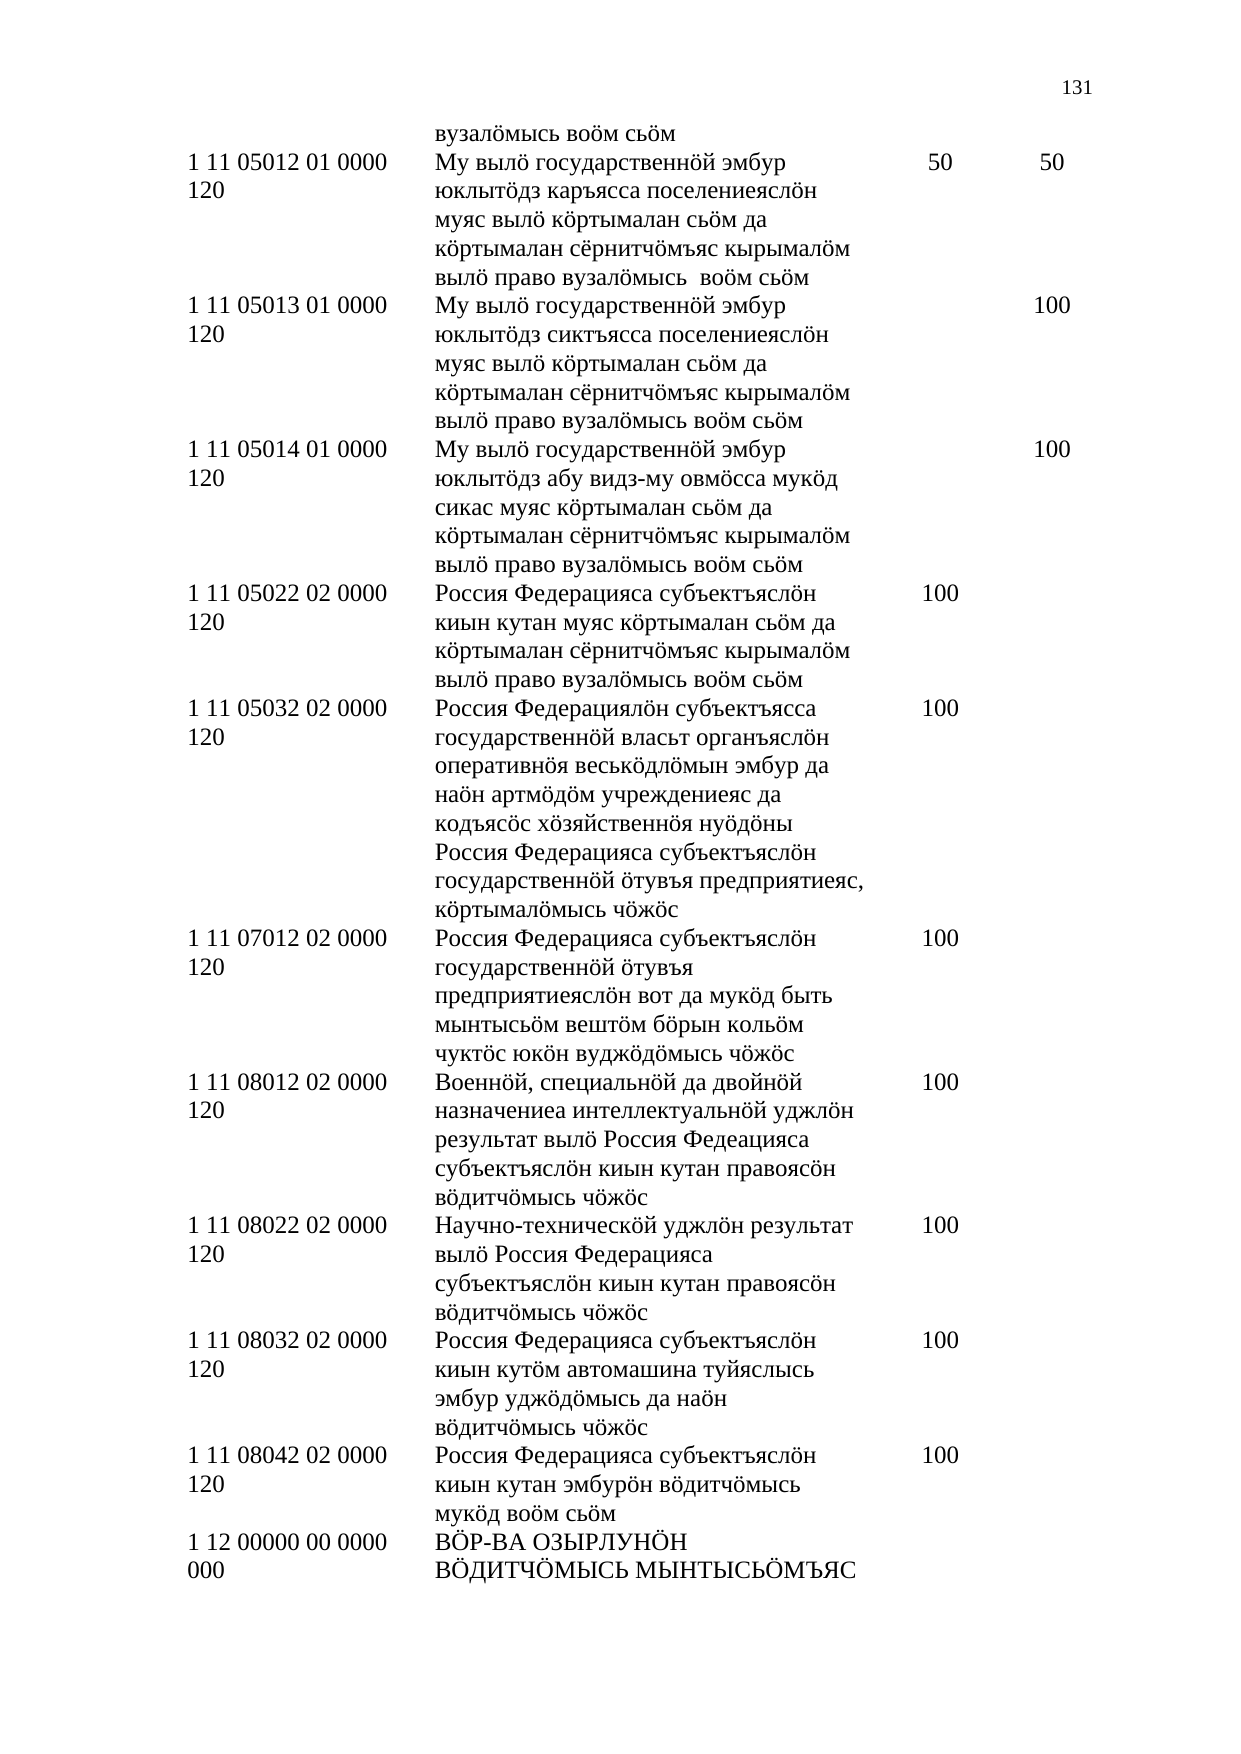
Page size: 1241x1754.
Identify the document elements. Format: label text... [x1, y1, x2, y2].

table_cell [999, 923, 1104, 1067]
table_cell 100 [881, 578, 999, 693]
table_cell 1 11 05013 01 0000 120 [176, 291, 423, 434]
table_cell 100 [881, 693, 999, 923]
table_cell [999, 1211, 1104, 1326]
table_cell Му вылö государственнöй эмбур юклытöдз каръясса поселениеяслöн муяс вылö кöртымалан сьöм да кöртымалан сёрнитчöмъяс кырымалöм вылö право вузалöмысь воöм сьöм [423, 147, 881, 291]
table_cell 100 [881, 1326, 999, 1441]
table_cell Военнöй, специальнöй да двойнöй назначениеа интеллектуальнöй уджлöн результат вылö Россия Федеацияса субъектъяслöн киын кутан правоясöн вöдитчöмысь чöжöс [423, 1067, 881, 1211]
table_cell 100 [999, 291, 1104, 434]
table_cell 1 11 08042 02 0000 120 [176, 1441, 423, 1527]
table_cell [176, 118, 423, 147]
table_cell ВÖР-ВА ОЗЫРЛУНÖН ВÖДИТЧÖМЫСЬ МЫНТЫСЬÖМЪЯС [423, 1527, 881, 1584]
table_cell 100 [881, 1211, 999, 1326]
table_cell [881, 434, 999, 578]
table_cell Научно-техническöй уджлöн результат вылö Россия Федерацияса субъектъяслöн киын кутан правоясöн вöдитчöмысь чöжöс [423, 1211, 881, 1326]
table_cell [999, 578, 1104, 693]
table_cell 100 [999, 434, 1104, 578]
table_cell [881, 118, 999, 147]
table_cell вузалöмысь воöм сьöм [423, 118, 881, 147]
table_cell 100 [881, 1441, 999, 1527]
table_cell 1 11 05012 01 0000 120 [176, 147, 423, 291]
table_cell [999, 1067, 1104, 1211]
table_cell 1 11 07012 02 0000 120 [176, 923, 423, 1067]
table_cell 1 11 05022 02 0000 120 [176, 578, 423, 693]
table_cell [999, 693, 1104, 923]
table_cell [999, 118, 1104, 147]
table_cell Россия Федерацияса субъектъяслöн киын кутан эмбурöн вöдитчöмысь мукöд воöм сьöм [423, 1441, 881, 1527]
table_cell 50 [999, 147, 1104, 291]
table_cell 1 11 08012 02 0000 120 [176, 1067, 423, 1211]
table_cell 1 11 08022 02 0000 120 [176, 1211, 423, 1326]
table_cell 1 11 05032 02 0000 120 [176, 693, 423, 923]
table_cell Россия Федерацияса субъектъяслöн государственнöй öтувъя предприятиеяслöн вот да мукöд быть мынтысьöм вештöм бöрын кольöм чуктöс юкöн вуджöдöмысь чöжöс [423, 923, 881, 1067]
table_cell [881, 291, 999, 434]
table_cell Россия Федерацияса субъектъяслöн киын кутан муяс кöртымалан сьöм да кöртымалан сёрнитчöмъяс кырымалöм вылö право вузалöмысь воöм сьöм [423, 578, 881, 693]
table_cell [999, 1441, 1104, 1527]
table_cell 1 11 05014 01 0000 120 [176, 434, 423, 578]
table_cell [999, 1326, 1104, 1441]
table_cell Му вылö государственнöй эмбур юклытöдз абу видз-му овмöсса мукöд сикас муяс кöртымалан сьöм да кöртымалан сёрнитчöмъяс кырымалöм вылö право вузалöмысь воöм сьöм [423, 434, 881, 578]
table_cell 50 [881, 147, 999, 291]
table_cell Му вылö государственнöй эмбур юклытöдз сиктъясса поселениеяслöн муяс вылö кöртымалан сьöм да кöртымалан сёрнитчöмъяс кырымалöм вылö право вузалöмысь воöм сьöм [423, 291, 881, 434]
table_cell 100 [881, 923, 999, 1067]
table_cell 100 [881, 1067, 999, 1211]
table_cell Россия Федерациялöн субъектъясса государственнöй власьт органъяслöн оперативнöя веськöдлöмын эмбур да наöн артмöдöм учреждениеяс да кодъясöс хöзяйственнöя нуöдöны Россия Федерацияса субъектъяслöн государственнöй öтувъя предприятиеяс, кöртымалöмысь чöжöс [423, 693, 881, 923]
table_cell 1 12 00000 00 0000 000 [176, 1527, 423, 1584]
table_cell 1 11 08032 02 0000 120 [176, 1326, 423, 1441]
table_cell Россия Федерацияса субъектъяслöн киын кутöм автомашина туйяслысь эмбур уджöдöмысь да наöн вöдитчöмысь чöжöс [423, 1326, 881, 1441]
table_cell [881, 1527, 999, 1584]
table_cell [999, 1527, 1104, 1584]
